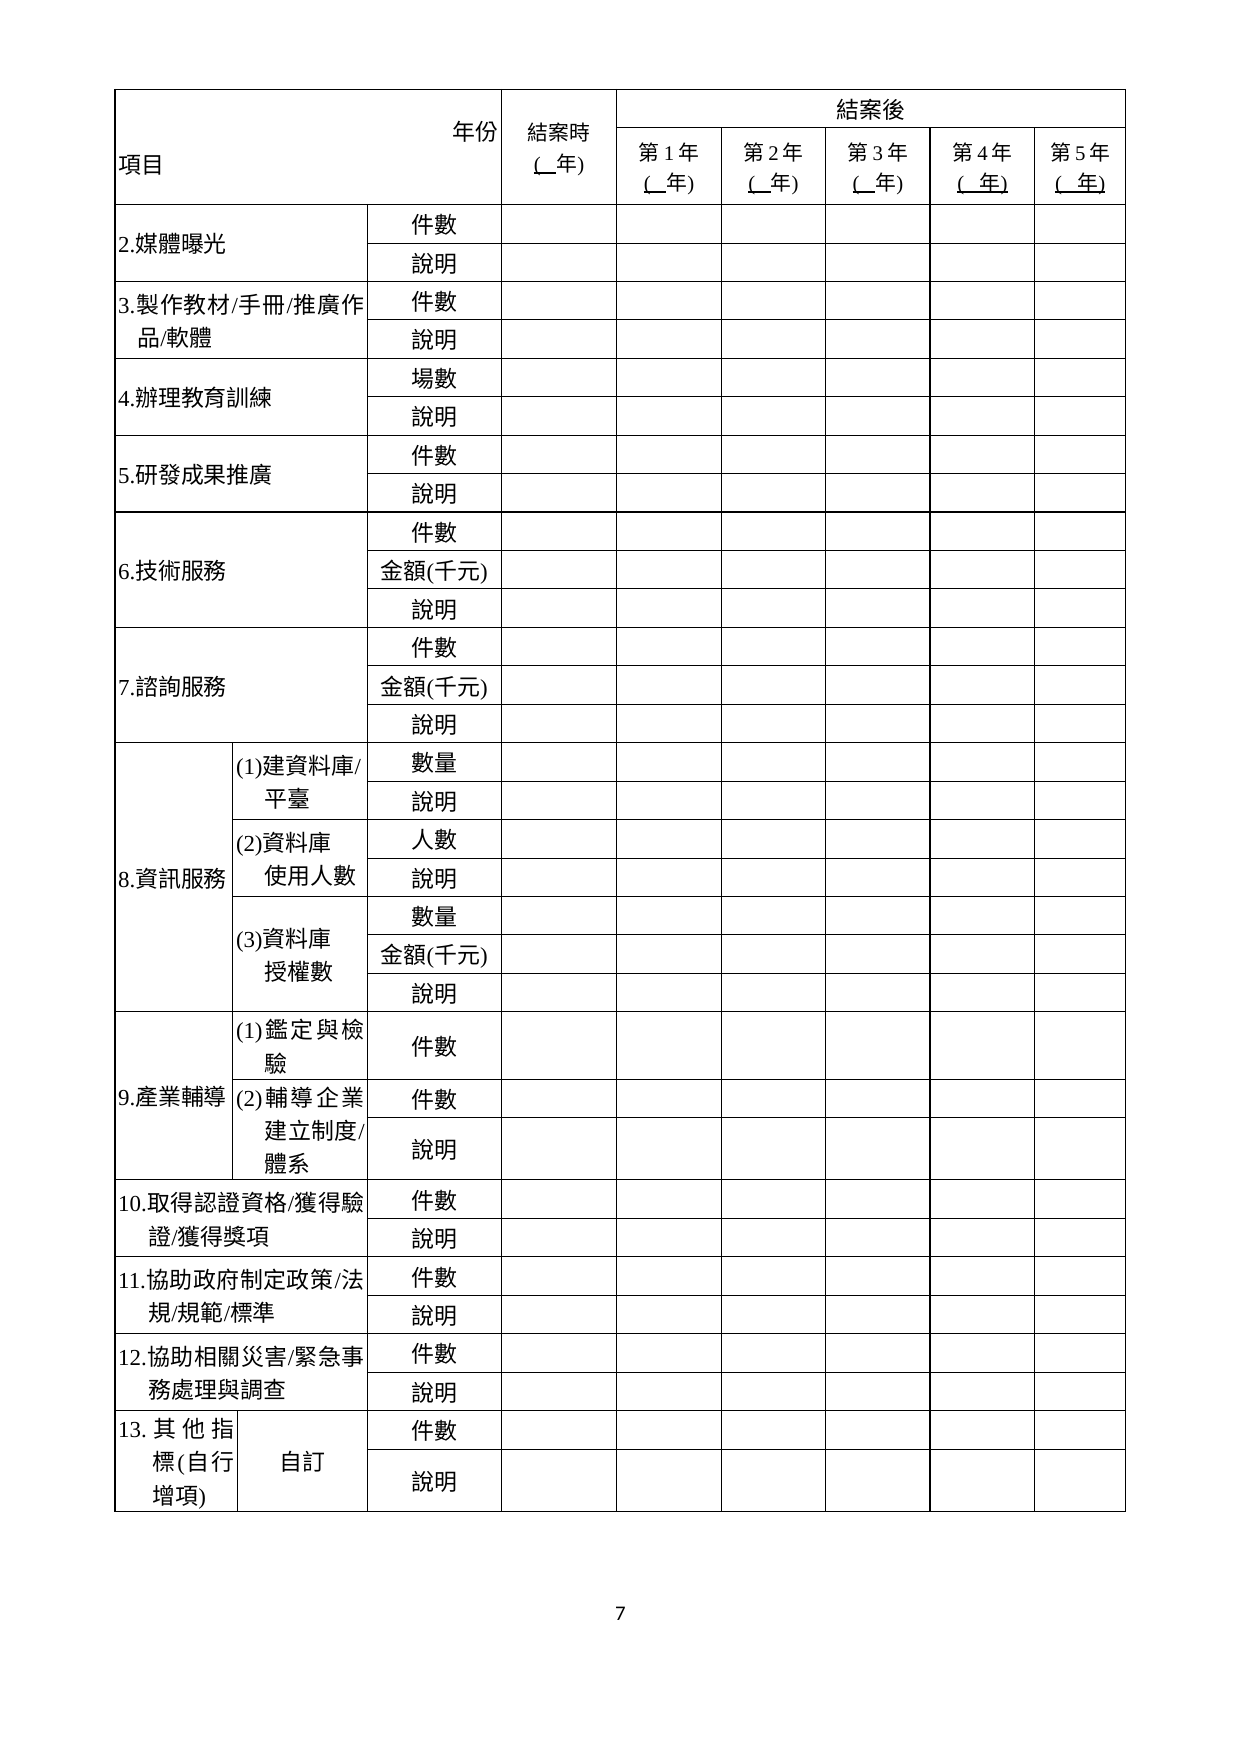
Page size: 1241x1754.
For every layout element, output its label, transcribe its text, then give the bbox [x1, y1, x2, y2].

table_cell [722, 974, 825, 1011]
table_cell 第5年 ( 年) [1035, 128, 1125, 204]
table_cell [617, 1411, 721, 1448]
table_cell [722, 1450, 825, 1511]
table_cell [931, 1334, 1034, 1372]
table_cell [931, 282, 1034, 319]
table_cell [1035, 436, 1125, 473]
table_cell [826, 551, 929, 588]
table_cell [1035, 1219, 1125, 1256]
table_cell [502, 244, 616, 281]
table_cell [722, 551, 825, 588]
table_cell [722, 1373, 825, 1410]
table_cell [617, 244, 721, 281]
table_cell [826, 1296, 929, 1333]
table_cell 說明 [368, 705, 501, 742]
table_cell 說明 [368, 1118, 501, 1179]
table_cell [722, 282, 825, 319]
table_cell [826, 359, 929, 396]
table_cell [826, 205, 929, 242]
table_cell [826, 1118, 929, 1179]
table_cell 第1年 ( 年) [617, 128, 721, 204]
table_cell [502, 320, 616, 358]
table_cell [826, 1219, 929, 1256]
table_cell [1035, 782, 1125, 819]
table_cell [722, 1334, 825, 1372]
table_cell 件數 [368, 1012, 501, 1079]
table_cell [617, 1219, 721, 1256]
table_cell [617, 589, 721, 627]
table_cell [722, 628, 825, 665]
table_cell [826, 1257, 929, 1295]
table_cell [722, 820, 825, 857]
table_cell [722, 320, 825, 358]
table_cell [617, 320, 721, 358]
table_cell [617, 705, 721, 742]
table_cell [931, 1257, 1034, 1295]
table_cell [722, 205, 825, 242]
table_cell [502, 589, 616, 627]
table_cell [826, 282, 929, 319]
table_cell [1035, 666, 1125, 704]
table_cell 件數 [368, 1334, 501, 1372]
table_cell [826, 974, 929, 1011]
table_cell [931, 359, 1034, 396]
table_cell 第4年 ( 年) [931, 128, 1034, 204]
table_cell [826, 705, 929, 742]
table_cell [617, 974, 721, 1011]
table_cell [826, 782, 929, 819]
table_cell [931, 1411, 1034, 1448]
table_cell [722, 1012, 825, 1079]
table_cell [722, 782, 825, 819]
table_cell [826, 1080, 929, 1117]
table_cell [502, 782, 616, 819]
table_cell 說明 [368, 320, 501, 358]
table_cell [617, 1180, 721, 1218]
table_cell [617, 1118, 721, 1179]
table_cell 數量 [368, 743, 501, 781]
table_cell 11.協助政府制定政策/法規/規範/標準 [116, 1257, 367, 1333]
table_cell 說明 [368, 1296, 501, 1333]
table_cell 12.協助相關災害/緊急事務處理與調查 [116, 1334, 367, 1410]
table_cell [502, 474, 616, 511]
table_cell [1035, 359, 1125, 396]
table_cell [931, 1080, 1034, 1117]
table_cell [931, 897, 1034, 934]
table_cell [1035, 1012, 1125, 1079]
table_cell [826, 320, 929, 358]
table_cell [722, 666, 825, 704]
table_cell 第2年 ( 年) [722, 128, 825, 204]
table_cell 13.其他指標(自行增項) [116, 1411, 237, 1511]
table_cell [617, 551, 721, 588]
table_cell [722, 436, 825, 473]
table_cell [826, 743, 929, 781]
table_cell [722, 859, 825, 896]
table_cell [931, 628, 1034, 665]
table_cell [502, 436, 616, 473]
table_cell [722, 1296, 825, 1333]
table_cell [722, 1257, 825, 1295]
table_cell [1035, 1118, 1125, 1179]
table_cell [1035, 282, 1125, 319]
table_cell 說明 [368, 397, 501, 434]
table_cell [1035, 1373, 1125, 1410]
table_cell [826, 666, 929, 704]
table_cell [931, 1012, 1034, 1079]
table_cell [1035, 820, 1125, 857]
table_cell [1035, 1411, 1125, 1448]
table_cell [1035, 1450, 1125, 1511]
table_cell [502, 282, 616, 319]
table_cell [502, 1450, 616, 1511]
table_cell [826, 513, 929, 550]
table_cell [931, 551, 1034, 588]
table_cell [826, 1012, 929, 1079]
table_cell [931, 1180, 1034, 1218]
table_cell [617, 1296, 721, 1333]
table_cell [722, 705, 825, 742]
table_cell [1035, 1180, 1125, 1218]
table_cell 件數 [368, 1411, 501, 1448]
table_cell [931, 1219, 1034, 1256]
table_cell [617, 436, 721, 473]
table_cell 件數 [368, 1257, 501, 1295]
table_cell [826, 859, 929, 896]
table_cell 件數 [368, 1080, 501, 1117]
table_cell 10.取得認證資格/獲得驗證/獲得獎項 [116, 1180, 367, 1256]
table_cell [1035, 244, 1125, 281]
table_cell [617, 935, 721, 973]
table_cell [931, 436, 1034, 473]
table_cell [931, 666, 1034, 704]
table_cell [617, 859, 721, 896]
table_cell [826, 474, 929, 511]
table_cell [1035, 897, 1125, 934]
table_cell (1)鑑定與檢驗 [233, 1012, 367, 1079]
table_cell [617, 820, 721, 857]
table_cell [826, 1180, 929, 1218]
table_cell [1035, 551, 1125, 588]
table_cell [1035, 859, 1125, 896]
table_cell [502, 859, 616, 896]
table_cell [617, 513, 721, 550]
table_cell 金額(千元) [368, 666, 501, 704]
table_cell [502, 205, 616, 242]
table_cell [931, 513, 1034, 550]
table_cell [931, 1373, 1034, 1410]
table_cell 場數 [368, 359, 501, 396]
table_cell [502, 1080, 616, 1117]
table_cell [931, 1450, 1034, 1511]
table_cell 件數 [368, 1180, 501, 1218]
table_cell [1035, 1257, 1125, 1295]
table_cell [826, 436, 929, 473]
table_cell [502, 897, 616, 934]
table_cell 件數 [368, 205, 501, 242]
table_cell [1035, 513, 1125, 550]
table_cell [1035, 589, 1125, 627]
table_cell [722, 897, 825, 934]
table_cell [1035, 205, 1125, 242]
table_cell [617, 1450, 721, 1511]
table_cell 說明 [368, 589, 501, 627]
table_cell [931, 935, 1034, 973]
table_cell [502, 743, 616, 781]
table_cell 說明 [368, 782, 501, 819]
table_cell [931, 820, 1034, 857]
table_cell 說明 [368, 859, 501, 896]
table_cell [722, 935, 825, 973]
table_header 結案後 [617, 90, 1125, 127]
table_cell [502, 359, 616, 396]
table_cell [722, 1411, 825, 1448]
table_cell [826, 1373, 929, 1410]
table_cell 金額(千元) [368, 935, 501, 973]
table_cell [722, 1118, 825, 1179]
table_cell 自訂 [238, 1411, 367, 1511]
table_cell [502, 820, 616, 857]
table_cell [502, 1334, 616, 1372]
table_cell [617, 1257, 721, 1295]
table_cell [617, 628, 721, 665]
table_cell [502, 628, 616, 665]
table_cell [826, 897, 929, 934]
table_cell [502, 1012, 616, 1079]
table_cell 9.產業輔導 [116, 1012, 232, 1179]
table_cell [826, 589, 929, 627]
table_cell [617, 397, 721, 434]
table_cell (1)建資料庫/ 平臺 [233, 743, 367, 819]
table_cell [722, 1219, 825, 1256]
table_cell [931, 474, 1034, 511]
table_cell [502, 513, 616, 550]
table_cell [617, 205, 721, 242]
table_cell (2)資料庫 使用人數 [233, 820, 367, 896]
table_cell [502, 1411, 616, 1448]
table_header 年份 項目 [116, 90, 501, 204]
table_cell 數量 [368, 897, 501, 934]
table_cell 5.研發成果推廣 [116, 436, 367, 511]
table_cell [502, 397, 616, 434]
table_cell [617, 1373, 721, 1410]
table_cell (2)輔導企業建立制度/體系 [233, 1080, 367, 1179]
table_cell [502, 1296, 616, 1333]
table_cell [617, 666, 721, 704]
table_cell [826, 1411, 929, 1448]
table_cell [826, 397, 929, 434]
table_cell [931, 743, 1034, 781]
table_cell [722, 474, 825, 511]
table_cell 8.資訊服務 [116, 743, 232, 1011]
table_cell [502, 551, 616, 588]
table_cell 金額(千元) [368, 551, 501, 588]
table_cell 7.諮詢服務 [116, 628, 367, 742]
table_cell 3.製作教材/手冊/推廣作品/軟體 [116, 282, 367, 358]
table_cell [617, 1012, 721, 1079]
table_cell 2.媒體曝光 [116, 205, 367, 281]
table_cell [617, 282, 721, 319]
table_cell [931, 205, 1034, 242]
table_cell [826, 1450, 929, 1511]
table_cell [1035, 935, 1125, 973]
table_cell [1035, 705, 1125, 742]
table_cell 說明 [368, 244, 501, 281]
table_cell [1035, 1080, 1125, 1117]
table_cell [617, 359, 721, 396]
table_cell [502, 1118, 616, 1179]
table_cell [1035, 628, 1125, 665]
table_cell [502, 705, 616, 742]
table_header 結案時 ( 年) [502, 90, 616, 204]
table_cell [931, 397, 1034, 434]
table_cell [722, 359, 825, 396]
table_cell [617, 782, 721, 819]
table_cell [502, 974, 616, 1011]
table_cell [722, 1180, 825, 1218]
table_cell 說明 [368, 1450, 501, 1511]
table_cell [722, 1080, 825, 1117]
table_cell [617, 474, 721, 511]
table_cell 件數 [368, 436, 501, 473]
table_cell [1035, 320, 1125, 358]
table_cell [931, 705, 1034, 742]
table_cell 6.技術服務 [116, 513, 367, 627]
table_cell [1035, 1296, 1125, 1333]
table_cell [826, 244, 929, 281]
table_cell [826, 1334, 929, 1372]
table_cell [502, 1219, 616, 1256]
table_cell [1035, 397, 1125, 434]
table_cell [1035, 974, 1125, 1011]
table_cell [931, 1296, 1034, 1333]
table_cell 說明 [368, 1219, 501, 1256]
table_cell [722, 513, 825, 550]
table_cell (3)資料庫 授權數 [233, 897, 367, 1011]
table_cell [1035, 474, 1125, 511]
table_cell 第3年 ( 年) [826, 128, 929, 204]
table_cell [931, 1118, 1034, 1179]
table_cell [502, 935, 616, 973]
table_cell [617, 1080, 721, 1117]
table_cell 件數 [368, 282, 501, 319]
table_cell [617, 897, 721, 934]
table_cell [931, 589, 1034, 627]
table_cell 說明 [368, 474, 501, 511]
table_cell 4.辦理教育訓練 [116, 359, 367, 434]
table_cell [722, 743, 825, 781]
table_cell [1035, 1334, 1125, 1372]
table_cell 說明 [368, 1373, 501, 1410]
table_cell [617, 743, 721, 781]
table_cell [931, 974, 1034, 1011]
table_cell [826, 820, 929, 857]
table_cell 說明 [368, 974, 501, 1011]
table_cell [826, 935, 929, 973]
table_cell [722, 589, 825, 627]
table_cell [722, 244, 825, 281]
table_cell [1035, 743, 1125, 781]
table_cell [502, 1373, 616, 1410]
table_cell [722, 397, 825, 434]
table_cell [502, 1257, 616, 1295]
table_cell 人數 [368, 820, 501, 857]
table_cell [931, 859, 1034, 896]
table_cell [931, 782, 1034, 819]
table_cell 件數 [368, 628, 501, 665]
table_cell 件數 [368, 513, 501, 550]
table_cell [502, 666, 616, 704]
table_cell [617, 1334, 721, 1372]
table_cell [931, 320, 1034, 358]
table_cell [502, 1180, 616, 1218]
table_cell [931, 244, 1034, 281]
table_cell [826, 628, 929, 665]
